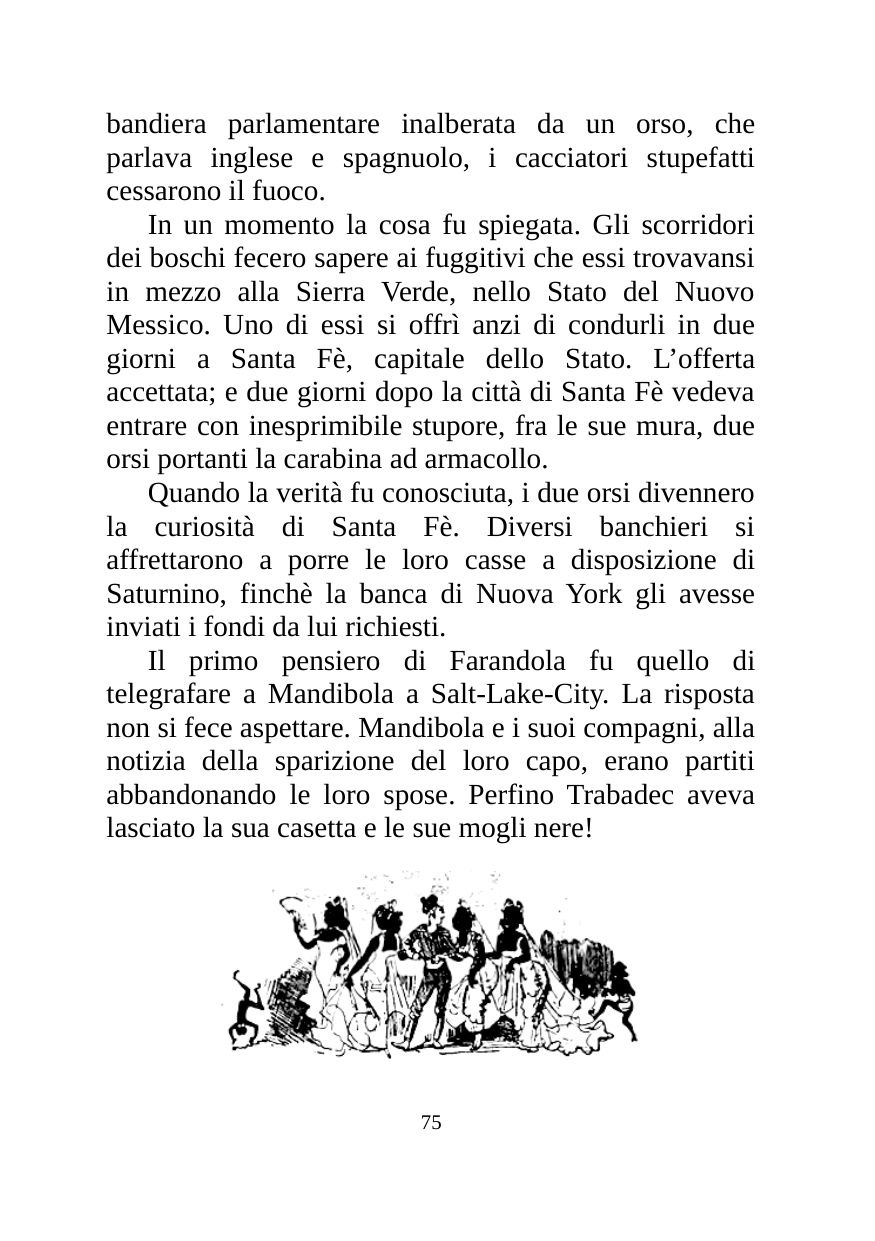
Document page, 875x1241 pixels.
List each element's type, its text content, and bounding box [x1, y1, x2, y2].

picture [215, 871, 647, 1068]
text Quando la verità fu conosciuta, i due orsi divennero la curiosità di Santa Fè. Diversi banchieri si affrettarono a porre le loro casse a disposizione di Saturnino, finchè la banca di Nuova York gli avesse inviati i fondi da lui richiesti. [106, 475, 756, 643]
text Il primo pensiero di Farandola fu quello di telegrafare a Mandibola a Salt-Lake-City. La risposta non si fece aspettare. Mandibola e i suoi compagni, alla notizia della sparizione del loro capo, erano partiti abbandonando le loro spose. Perfino Trabadec aveva lasciato la sua casetta e le sue mogli nere! [106, 643, 756, 844]
text bandiera parlamentare inalberata da un orso, che parlava inglese e spagnuolo, i cacciatori stupefatti cessarono il fuoco. [106, 106, 756, 207]
text In un momento la cosa fu spiegata. Gli scorridori dei boschi fecero sapere ai fuggitivi che essi trovavansi in mezzo alla Sierra Verde, nello Stato del Nuovo Messico. Uno di essi si offrì anzi di condurli in due giorni a Santa Fè, capitale dello Stato. L’offerta accettata; e due giorni dopo la città di Santa Fè vedeva entrare con inesprimibile stupore, fra le sue mura, due orsi portanti la carabina ad armacollo. [106, 207, 756, 475]
